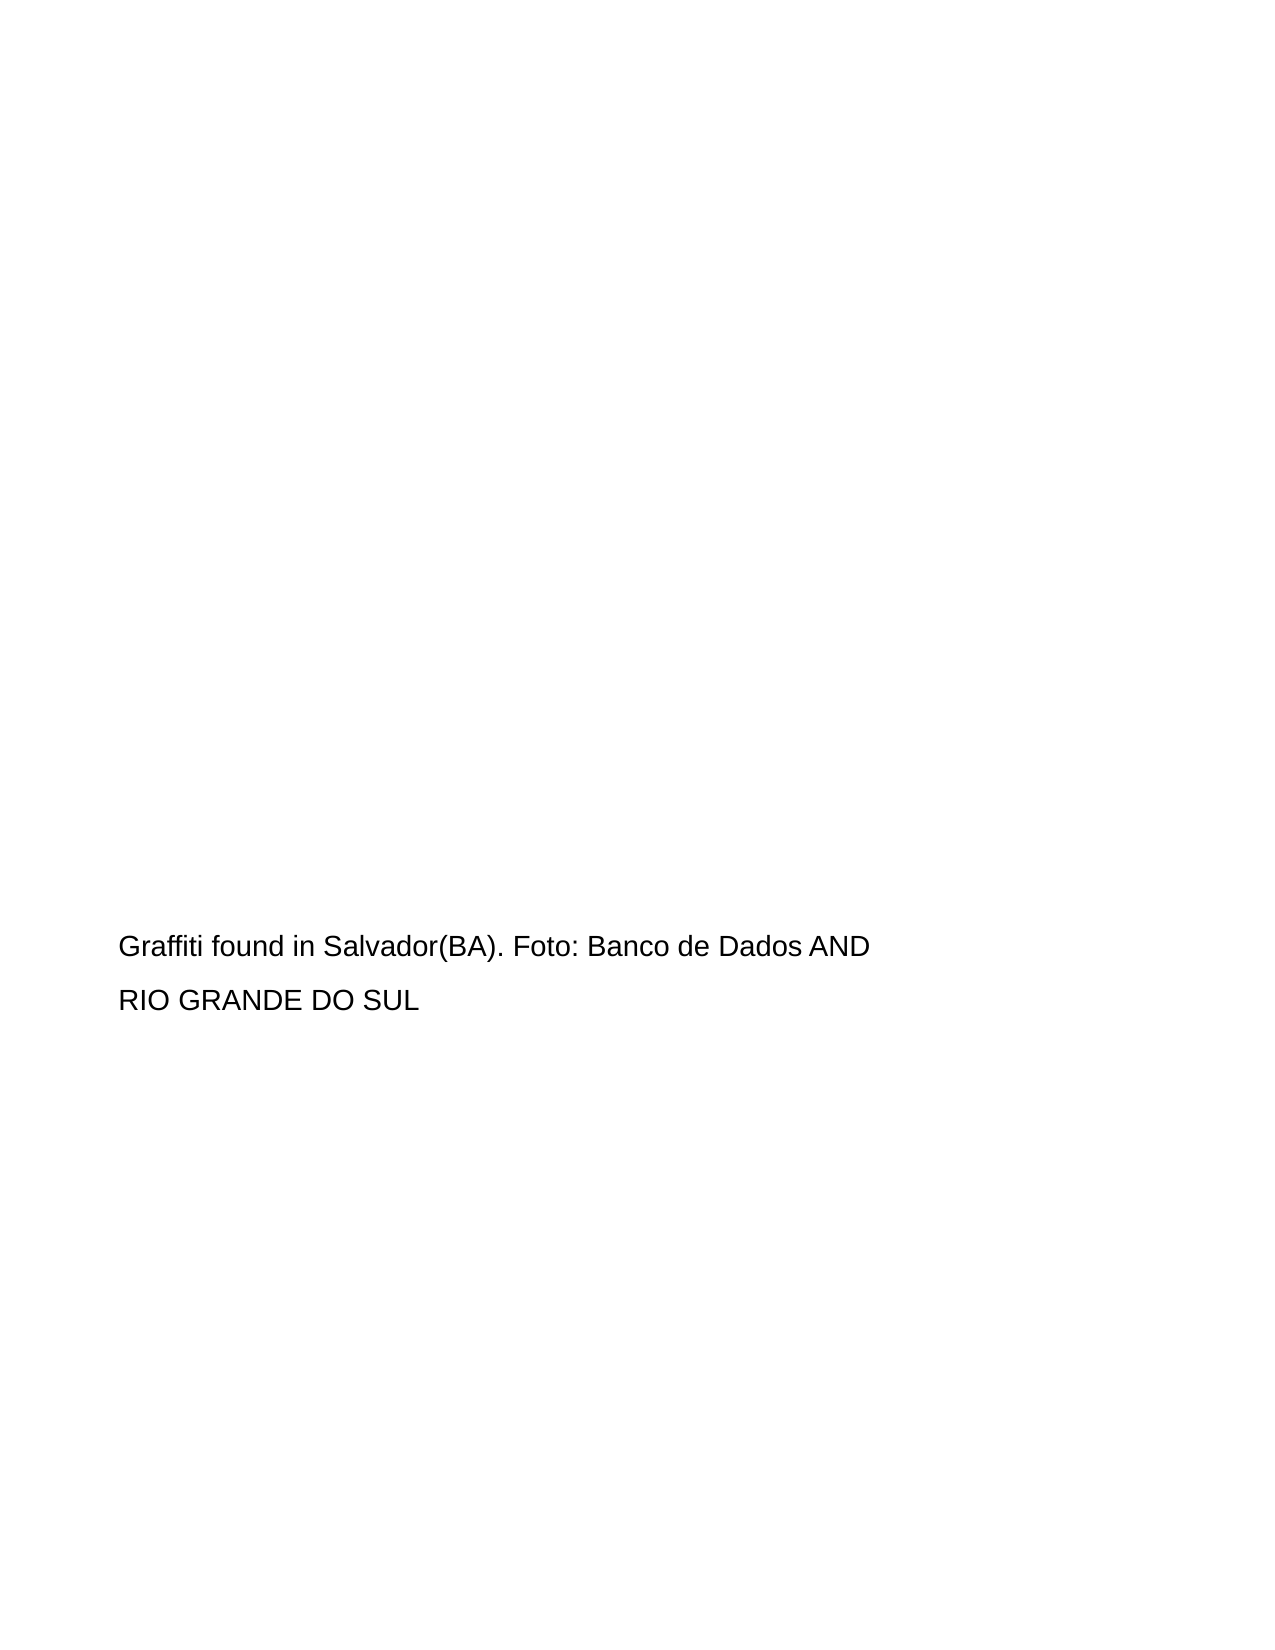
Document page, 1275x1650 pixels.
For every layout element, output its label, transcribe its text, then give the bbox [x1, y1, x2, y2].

text Graffiti found in Salvador(BA). Foto: Banco de Dados AND [118, 118, 1157, 963]
text RIO GRANDE DO SUL [118, 982, 1157, 1016]
